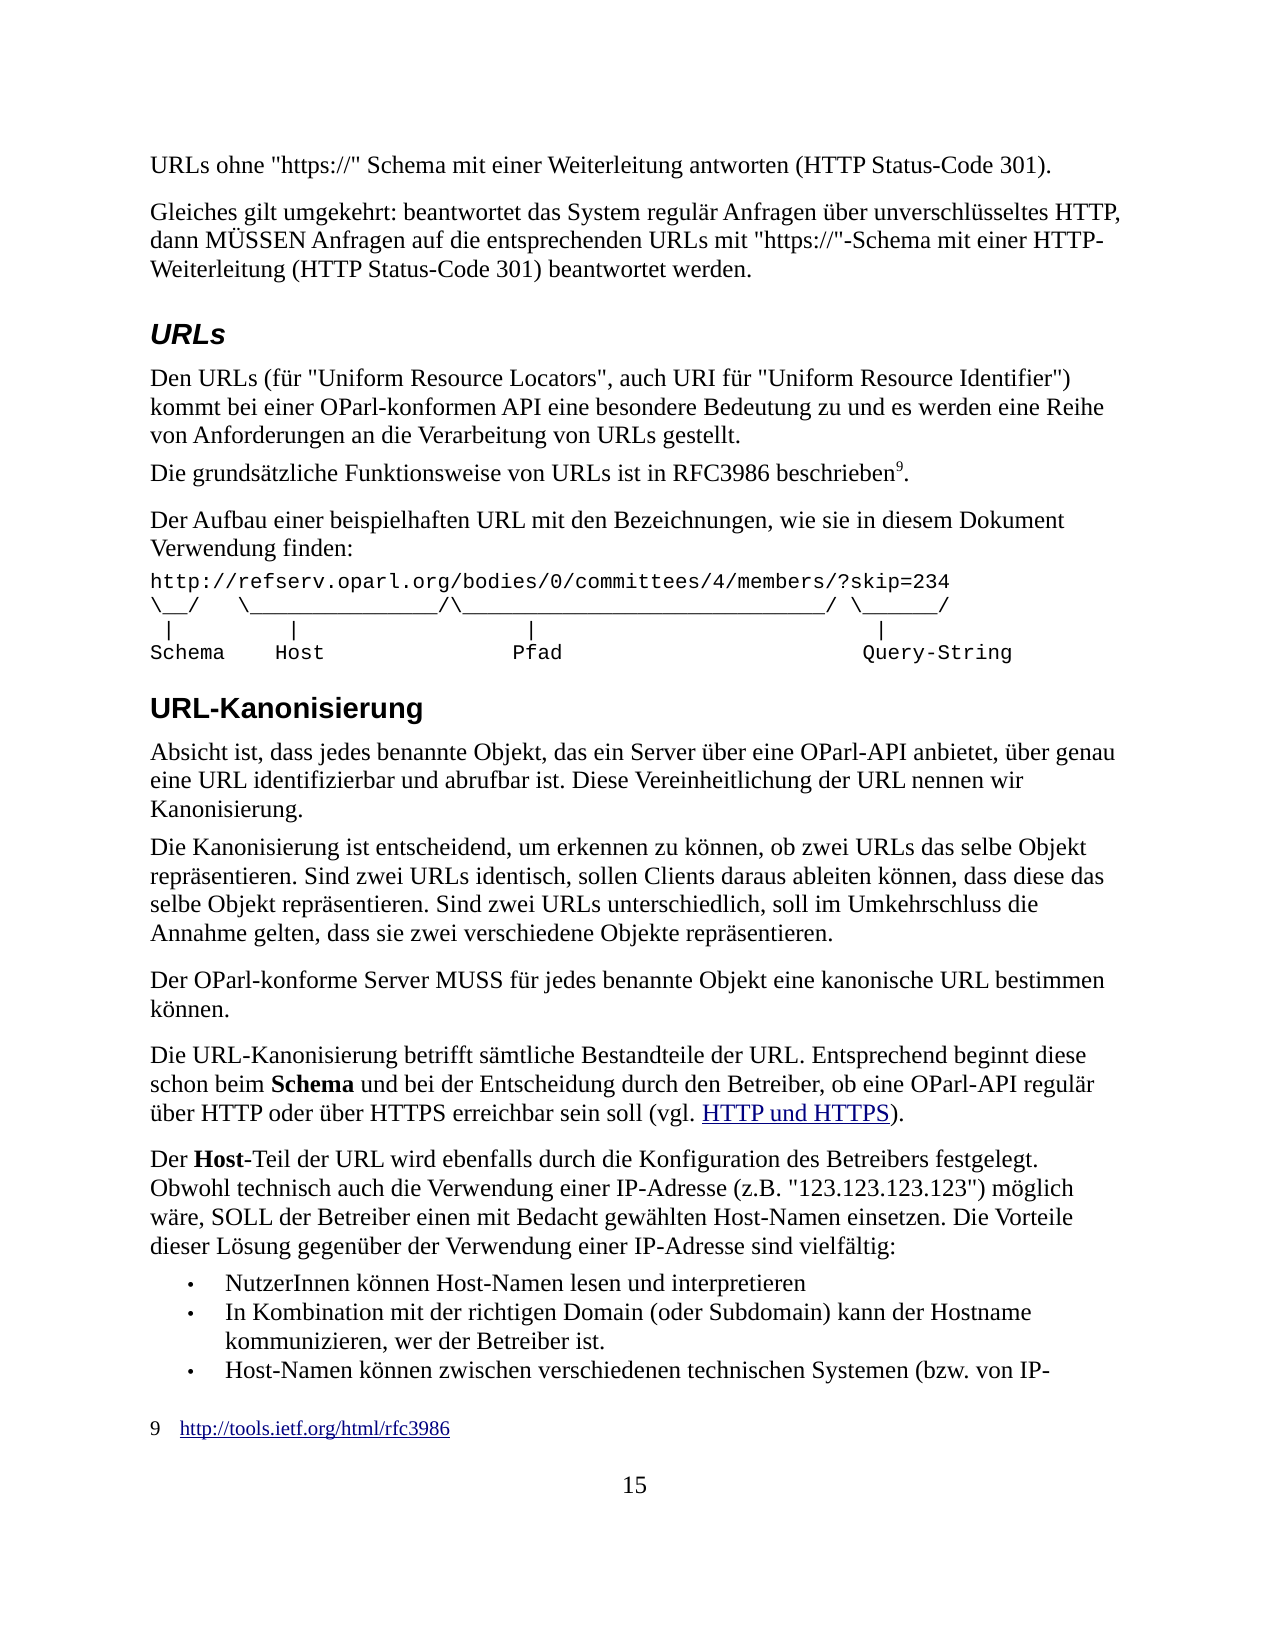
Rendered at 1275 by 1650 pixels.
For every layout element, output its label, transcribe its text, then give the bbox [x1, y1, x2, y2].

text Der Aufbau einer beispielhaften URL mit den Bezeichnungen, wie sie in diesem Dokument Verwendung finden: [150, 505, 1125, 562]
text Die URL-Kanonisierung betrifft sämtliche Bestandteile der URL. Entsprechend beginnt diese schon beim Schema und bei der Entscheidung durch den Betreiber, ob eine OParl-API regulär über HTTP oder über HTTPS erreichbar sein soll (vgl. HTTP und HTTPS). [150, 1040, 1125, 1127]
text Der OParl-konforme Server MUSS für jedes benannte Objekt eine kanonische URL bestimmen können. [150, 965, 1125, 1022]
text Die Kanonisierung ist entscheidend, um erkennen zu können, ob zwei URLs das selbe Objekt repräsentieren. Sind zwei URLs identisch, sollen Clients daraus ableiten können, dass diese das selbe Objekt repräsentieren. Sind zwei URLs unterschiedlich, soll im Umkehrschluss die Annahme gelten, dass sie zwei verschiedene Objekte repräsentieren. [150, 832, 1125, 947]
text Schema Host Pfad Query-String [150, 642, 1125, 666]
list NutzerInnen können Host-Namen lesen und interpretieren [187, 1268, 1125, 1297]
text Gleiches gilt umgekehrt: beantwortet das System regulär Anfragen über unverschlüsseltes HTTP, dann MÜSSEN Anfragen auf die entsprechenden URLs mit "https://"-Schema mit einer HTTP-Weiterleitung (HTTP Status-Code 301) beantwortet werden. [150, 197, 1125, 283]
text http://refserv.oparl.org/bodies/0/committees/4/members/?skip=234 [150, 571, 1125, 595]
list Host-Namen können zwischen verschiedenen technischen Systemen (bzw. von IP- [187, 1355, 1125, 1383]
subtitle URLs [150, 317, 1125, 350]
list In Kombination mit der richtigen Domain (oder Subdomain) kann der Hostname kommunizieren, wer der Betreiber ist. [187, 1297, 1125, 1355]
text http://tools.ietf.org/html/rfc3986 [150, 1416, 1125, 1440]
text Absicht ist, dass jedes benannte Objekt, das ein Server über eine OParl-API anbietet, über genau eine URL identifizierbar und abrufbar ist. Diese Vereinheitlichung der URL nennen wir Kanonisierung. [150, 737, 1125, 823]
subtitle URL-Kanonisierung [150, 691, 1125, 724]
text | | | | [150, 618, 1125, 642]
text Die grundsätzliche Funktionsweise von URLs ist in RFC3986 beschrieben. [150, 458, 1125, 487]
text Der Host-Teil der URL wird ebenfalls durch die Konfiguration des Betreibers festgelegt. Obwohl technisch auch die Verwendung einer IP-Adresse (z.B. "123.123.123.123") möglich wäre, SOLL der Betreiber einen mit Bedacht gewählten Host-Namen einsetzen. Die Vorteile dieser Lösung gegenüber der Verwendung einer IP-Adresse sind vielfältig: [150, 1144, 1125, 1259]
text \__/ \_______________/\_____________________________/ \______/ [150, 595, 1125, 618]
text URLs ohne "https://" Schema mit einer Weiterleitung antworten (HTTP Status-Code 301). [150, 150, 1125, 179]
text Den URLs (für "Uniform Resource Locators", auch URI für "Uniform Resource Identifier") kommt bei einer OParl-konformen API eine besondere Bedeutung zu und es werden eine Reihe von Anforderungen an die Verarbeitung von URLs gestellt. [150, 363, 1125, 449]
